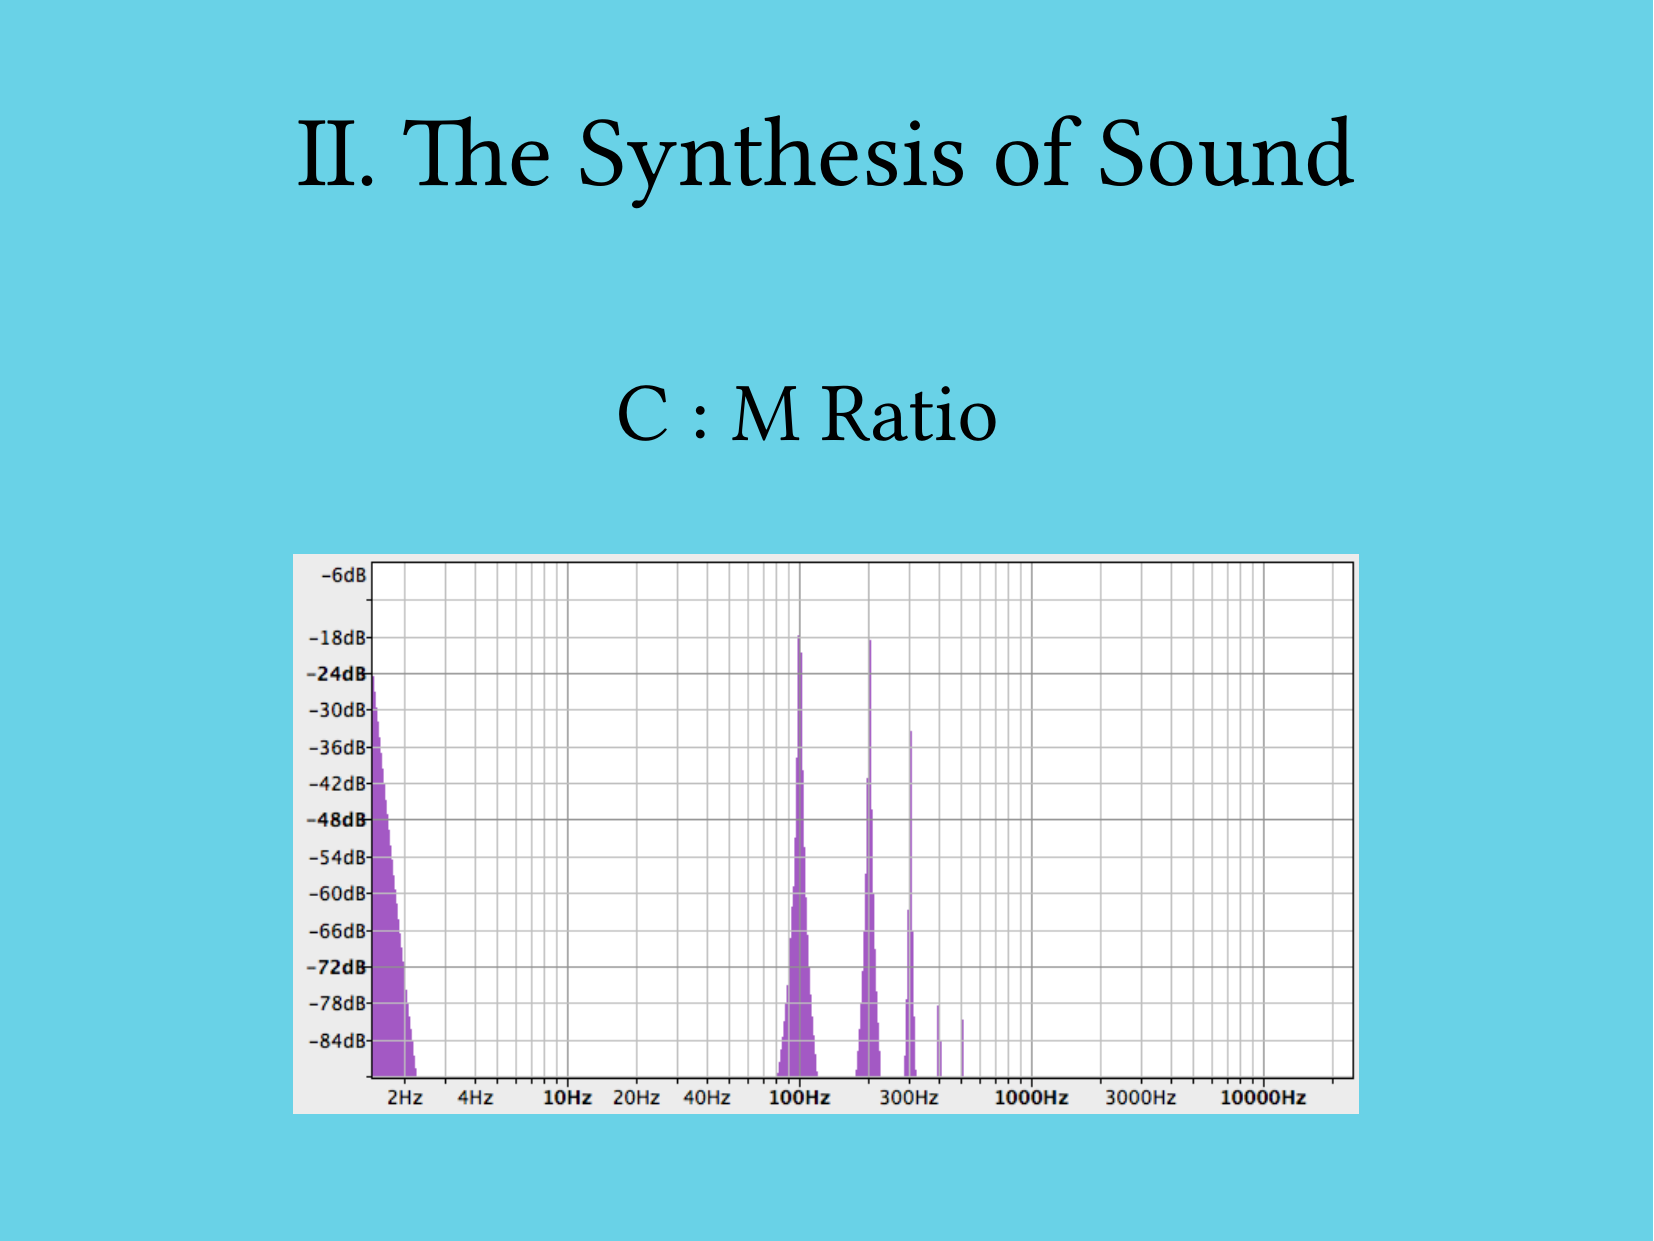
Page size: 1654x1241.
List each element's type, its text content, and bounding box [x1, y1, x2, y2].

picture [293, 554, 1359, 1114]
text_box C : M Ratio [601, 358, 1052, 468]
title II. The Synthesis of Sound [82, 49, 1571, 257]
